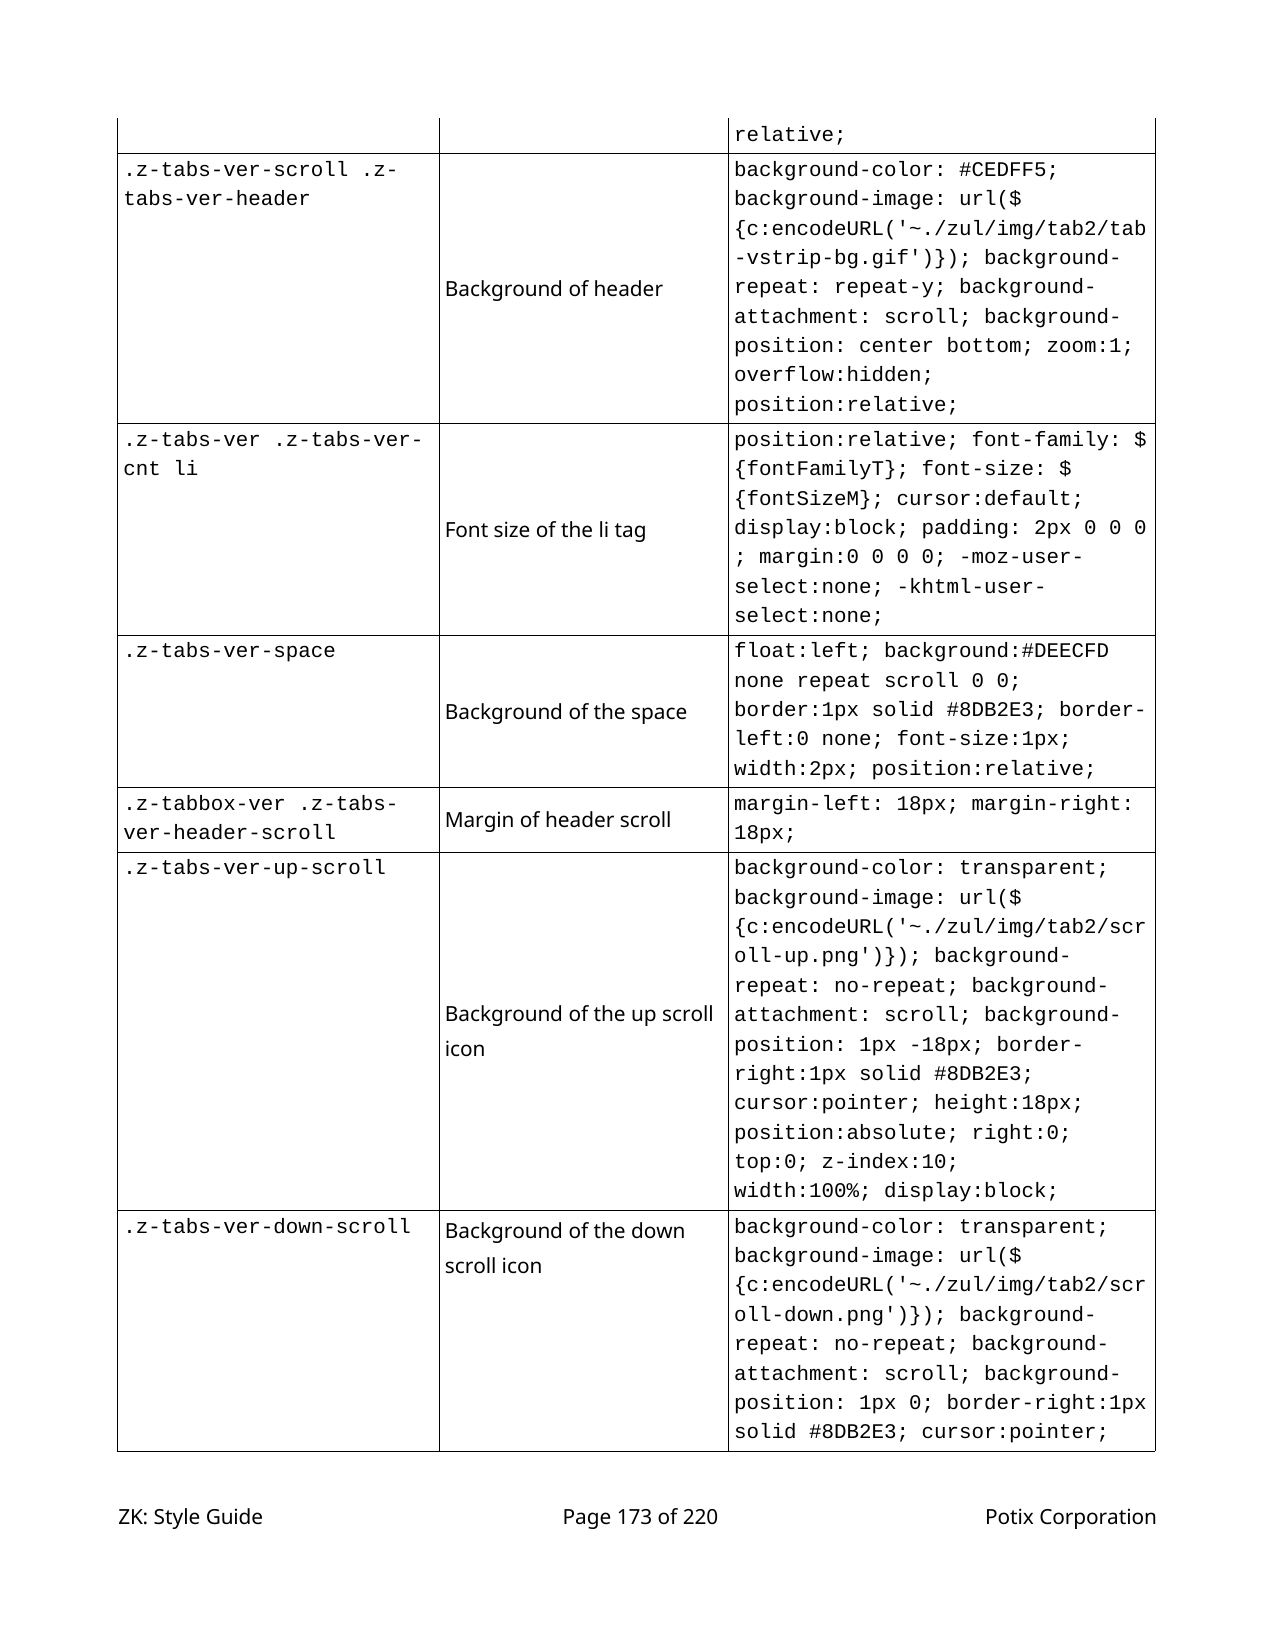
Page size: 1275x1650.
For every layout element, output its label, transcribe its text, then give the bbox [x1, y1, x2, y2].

table_cell relative; [729, 118, 1155, 153]
table_cell Background of the up scroll icon [440, 853, 728, 1210]
table_cell .z-tabs-ver .z-tabs-ver-cnt li [118, 424, 439, 635]
table_cell [440, 118, 728, 153]
table_cell .z-tabs-ver-space [118, 636, 439, 787]
table_cell .z-tabbox-ver .z-tabs-ver-header-scroll [118, 788, 439, 852]
table_cell background-color: #CEDFF5; background-image: url(${c:encodeURL('~./zul/img/tab2/tab-vstrip-bg.gif')}); background-repeat: repeat-y; background-attachment: scroll; background-position: center bottom; zoom:1; overflow:hidden; position:relative; [729, 154, 1155, 423]
table_cell Background of header [440, 154, 728, 423]
table_cell Background of the down scroll icon [440, 1211, 728, 1451]
table_cell background-color: transparent; background-image: url(${c:encodeURL('~./zul/img/tab2/scroll-up.png')}); background-repeat: no-repeat; background-attachment: scroll; background-position: 1px -18px; border-right:1px solid #8DB2E3; cursor:pointer; height:18px; position:absolute; right:0; top:0; z-index:10; width:100%; display:block; [729, 853, 1155, 1210]
table_cell .z-tabs-ver-scroll .z-tabs-ver-header [118, 154, 439, 423]
table_cell .z-tabs-ver-down-scroll [118, 1211, 439, 1451]
table_cell Font size of the li tag [440, 424, 728, 635]
table_cell margin-left: 18px; margin-right: 18px; [729, 788, 1155, 852]
table_cell .z-tabs-ver-up-scroll [118, 853, 439, 1210]
table_cell float:left; background:#DEECFD none repeat scroll 0 0; border:1px solid #8DB2E3; border-left:0 none; font-size:1px; width:2px; position:relative; [729, 636, 1155, 787]
table_cell position:relative; font-family: ${fontFamilyT}; font-size: ${fontSizeM}; cursor:default; display:block; padding: 2px 0 0 0 ; margin:0 0 0 0; -moz-user-select:none; -khtml-user-select:none; [729, 424, 1155, 635]
table_cell Margin of header scroll [440, 788, 728, 852]
table_cell [118, 118, 439, 153]
table_cell Background of the space [440, 636, 728, 787]
table_cell background-color: transparent; background-image: url(${c:encodeURL('~./zul/img/tab2/scroll-down.png')}); background-repeat: no-repeat; background-attachment: scroll; background-position: 1px 0; border-right:1px solid #8DB2E3; cursor:pointer; [729, 1211, 1155, 1451]
